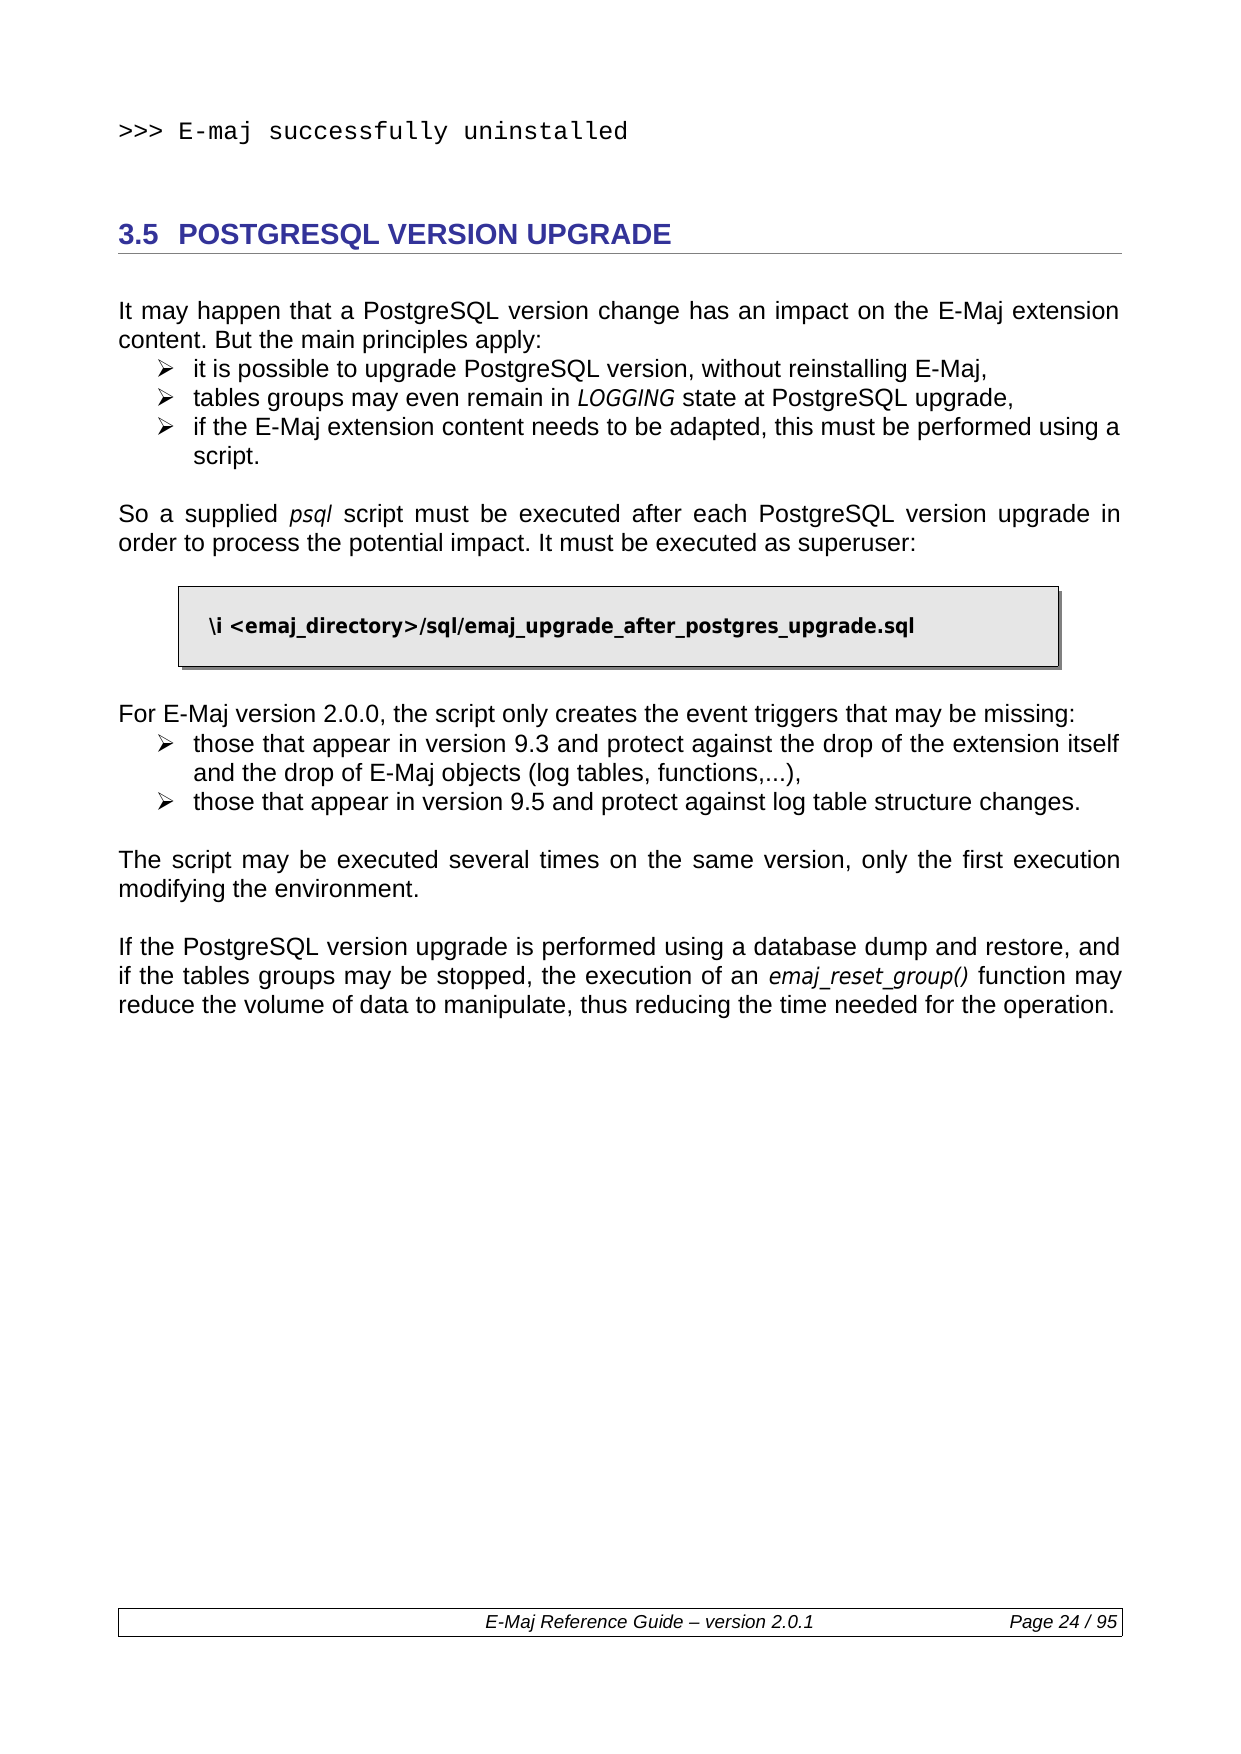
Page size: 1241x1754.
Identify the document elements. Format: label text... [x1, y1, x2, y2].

text If the PostgreSQL version upgrade is performed using a database dump and restore, and if the tables groups may be stopped, the execution of an emaj_reset_group() function may reduce the volume of data to manipulate, thus reducing the time needed for the operation. [118, 932, 1122, 1019]
list those that appear in version 9.3 and protect against the drop of the extension itself and the drop of E-Maj objects (log tables, functions,...), [156, 728, 1122, 787]
text The script may be executed several times on the same version, only the first execution modifying the environment. [118, 845, 1122, 903]
list if the E-Maj extension content needs to be adapted, this must be performed using a script. [156, 412, 1122, 470]
list those that appear in version 9.5 and protect against log table structure changes. [156, 787, 1122, 816]
text \i <emaj_directory>/sql/emaj_upgrade_after_postgres_upgrade.sql [179, 611, 1058, 635]
list it is possible to upgrade PostgreSQL version, without reinstalling E-Maj, [156, 354, 1122, 383]
text For E-Maj version 2.0.0, the script only creates the event triggers that may be missing: [118, 699, 1122, 728]
text >>> E-maj successfully uninstalled [118, 118, 1122, 147]
subtitle PostgreSQL version upgrade [118, 217, 1122, 253]
text It may happen that a PostgreSQL version change has an impact on the E-Maj extension content. But the main principles apply: [118, 296, 1122, 354]
text So a supplied psql script must be executed after each PostgreSQL version upgrade in order to process the potential impact. It must be executed as superuser: [118, 499, 1122, 557]
list tables groups may even remain in LOGGING state at PostgreSQL upgrade, [156, 383, 1122, 412]
